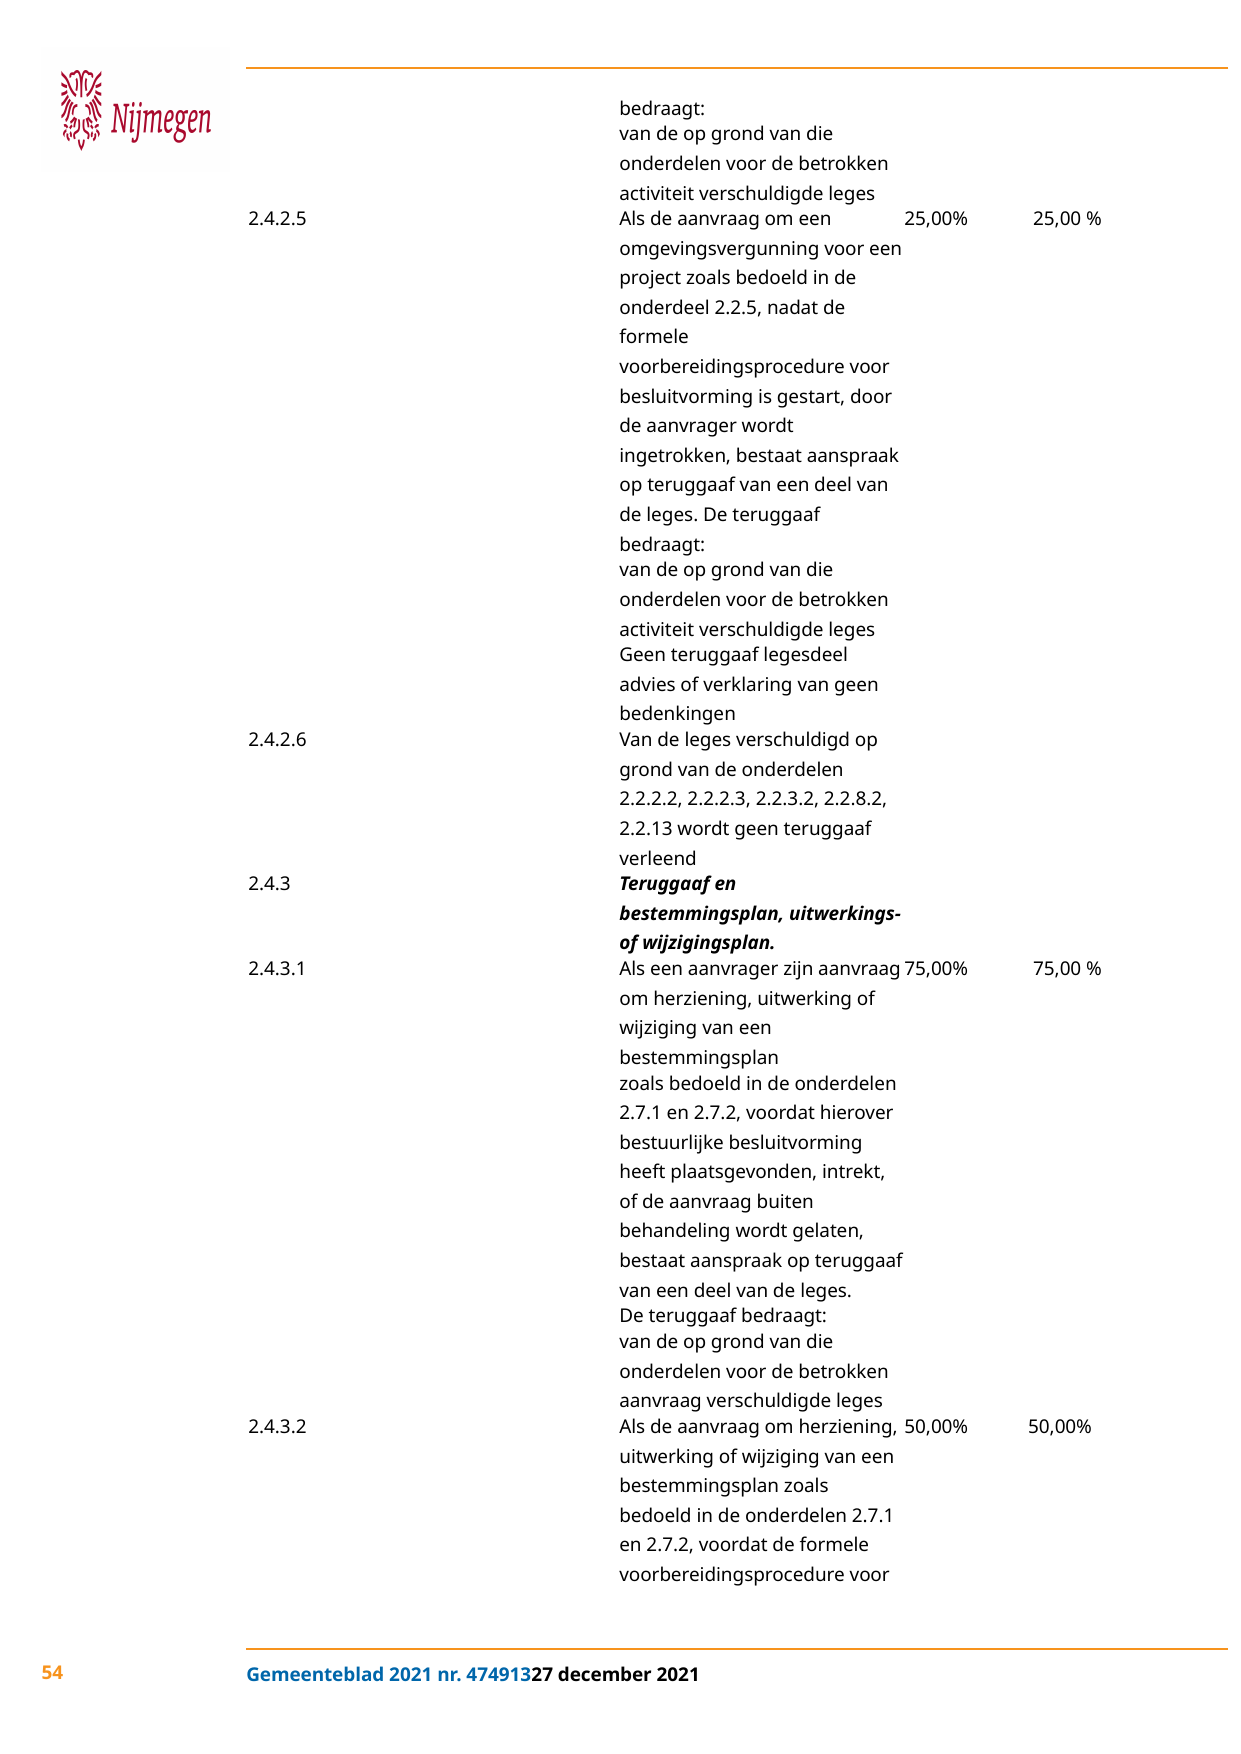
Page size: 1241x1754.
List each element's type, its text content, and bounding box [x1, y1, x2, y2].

table_cell [495, 1328, 619, 1413]
table_cell 75,00% [904, 955, 1028, 1070]
table_cell [904, 870, 1028, 955]
table_cell [1028, 1328, 1152, 1413]
table_cell 2.4.2.5 [248, 205, 372, 557]
table_cell [248, 121, 372, 205]
table_cell zoals bedoeld in de onderdelen 2.7.1 en 2.7.2, voordat hierover bestuurlijke besluitvorming heeft plaatsgevonden, intrekt, of de aanvraag buiten behandeling wordt gelaten, bestaat aanspraak op teruggaaf van een deel van de leges. [619, 1070, 904, 1303]
table_cell [495, 955, 619, 1070]
table_cell [495, 641, 619, 726]
table_cell [495, 121, 619, 205]
table_cell Als de aanvraag om herziening, uitwerking of wijziging van een bestemmingsplan zoals bedoeld in de onderdelen 2.7.1 en 2.7.2, voordat de formele voorbereidingsprocedure voor [619, 1413, 904, 1587]
table_cell [495, 726, 619, 870]
table_cell [904, 726, 1028, 870]
table_cell [248, 641, 372, 726]
table_cell [1028, 870, 1152, 955]
table_cell 2.4.3.2 [248, 1413, 372, 1587]
table_cell [372, 1328, 495, 1413]
table_cell [904, 557, 1028, 641]
table_cell [495, 557, 619, 641]
table_cell [372, 121, 495, 205]
table_cell [372, 955, 495, 1070]
table_cell Geen teruggaaf legesdeel advies of verklaring van geen bedenkingen [619, 641, 904, 726]
table_cell [248, 1303, 372, 1328]
table_cell 2.4.3.1 [248, 955, 372, 1070]
table_cell [372, 557, 495, 641]
table_cell [904, 641, 1028, 726]
table_cell [1028, 95, 1152, 121]
table_cell van de op grond van die onderdelen voor de betrokken aanvraag verschuldigde leges [619, 1328, 904, 1413]
table_cell van de op grond van die onderdelen voor de betrokken activiteit verschuldigde leges [619, 121, 904, 205]
table_cell [904, 95, 1028, 121]
table_cell [904, 121, 1028, 205]
table_cell [372, 870, 495, 955]
table_cell bedraagt: [619, 95, 904, 121]
table_cell 50,00% [1028, 1413, 1152, 1587]
table_cell [372, 641, 495, 726]
table_cell [495, 870, 619, 955]
table_cell Van de leges verschuldigd op grond van de onderdelen 2.2.2.2, 2.2.2.3, 2.2.3.2, 2.2.8.2, 2.2.13 wordt geen teruggaaf verleend [619, 726, 904, 870]
table_cell [372, 1413, 495, 1587]
table_cell 25,00% [904, 205, 1028, 557]
table_cell [1028, 557, 1152, 641]
table_cell [495, 1303, 619, 1328]
table_cell [1028, 1303, 1152, 1328]
table_cell [904, 1303, 1028, 1328]
table_cell [248, 557, 372, 641]
table_cell [372, 1303, 495, 1328]
table_cell [904, 1070, 1028, 1303]
table_cell 75,00 % [1028, 955, 1152, 1070]
table_cell Als een aanvrager zijn aanvraag om herziening, uitwerking of wijziging van een bestemmingsplan [619, 955, 904, 1070]
table_cell [248, 95, 372, 121]
table_cell [1028, 1070, 1152, 1303]
table_cell [372, 1070, 495, 1303]
table_cell 25,00 % [1028, 205, 1152, 557]
table_cell [248, 1070, 372, 1303]
table_cell 2.4.3 [248, 870, 372, 955]
table_cell Teruggaaf en bestemmingsplan, uitwerkings- of wijzigingsplan. [619, 870, 904, 955]
table_cell 50,00% [904, 1413, 1028, 1587]
table_cell [1028, 121, 1152, 205]
picture [41, 47, 231, 172]
table_cell [1028, 726, 1152, 870]
table_cell [372, 205, 495, 557]
table_cell 2.4.2.6 [248, 726, 372, 870]
table_cell [372, 95, 495, 121]
table_cell van de op grond van die onderdelen voor de betrokken activiteit verschuldigde leges [619, 557, 904, 641]
table_cell Als de aanvraag om een omgevingsvergunning voor een project zoals bedoeld in de onderdeel 2.2.5, nadat de formele voorbereidingsprocedure voor besluitvorming is gestart, door de aanvrager wordt ingetrokken, bestaat aanspraak op teruggaaf van een deel van de leges. De teruggaaf bedraagt: [619, 205, 904, 557]
table_cell [495, 1070, 619, 1303]
table_cell [372, 726, 495, 870]
table_cell De teruggaaf bedraagt: [619, 1303, 904, 1328]
table_cell [904, 1328, 1028, 1413]
table_cell [495, 95, 619, 121]
table_cell [495, 1413, 619, 1587]
table_cell [1028, 641, 1152, 726]
table_cell [248, 1328, 372, 1413]
table_cell [495, 205, 619, 557]
